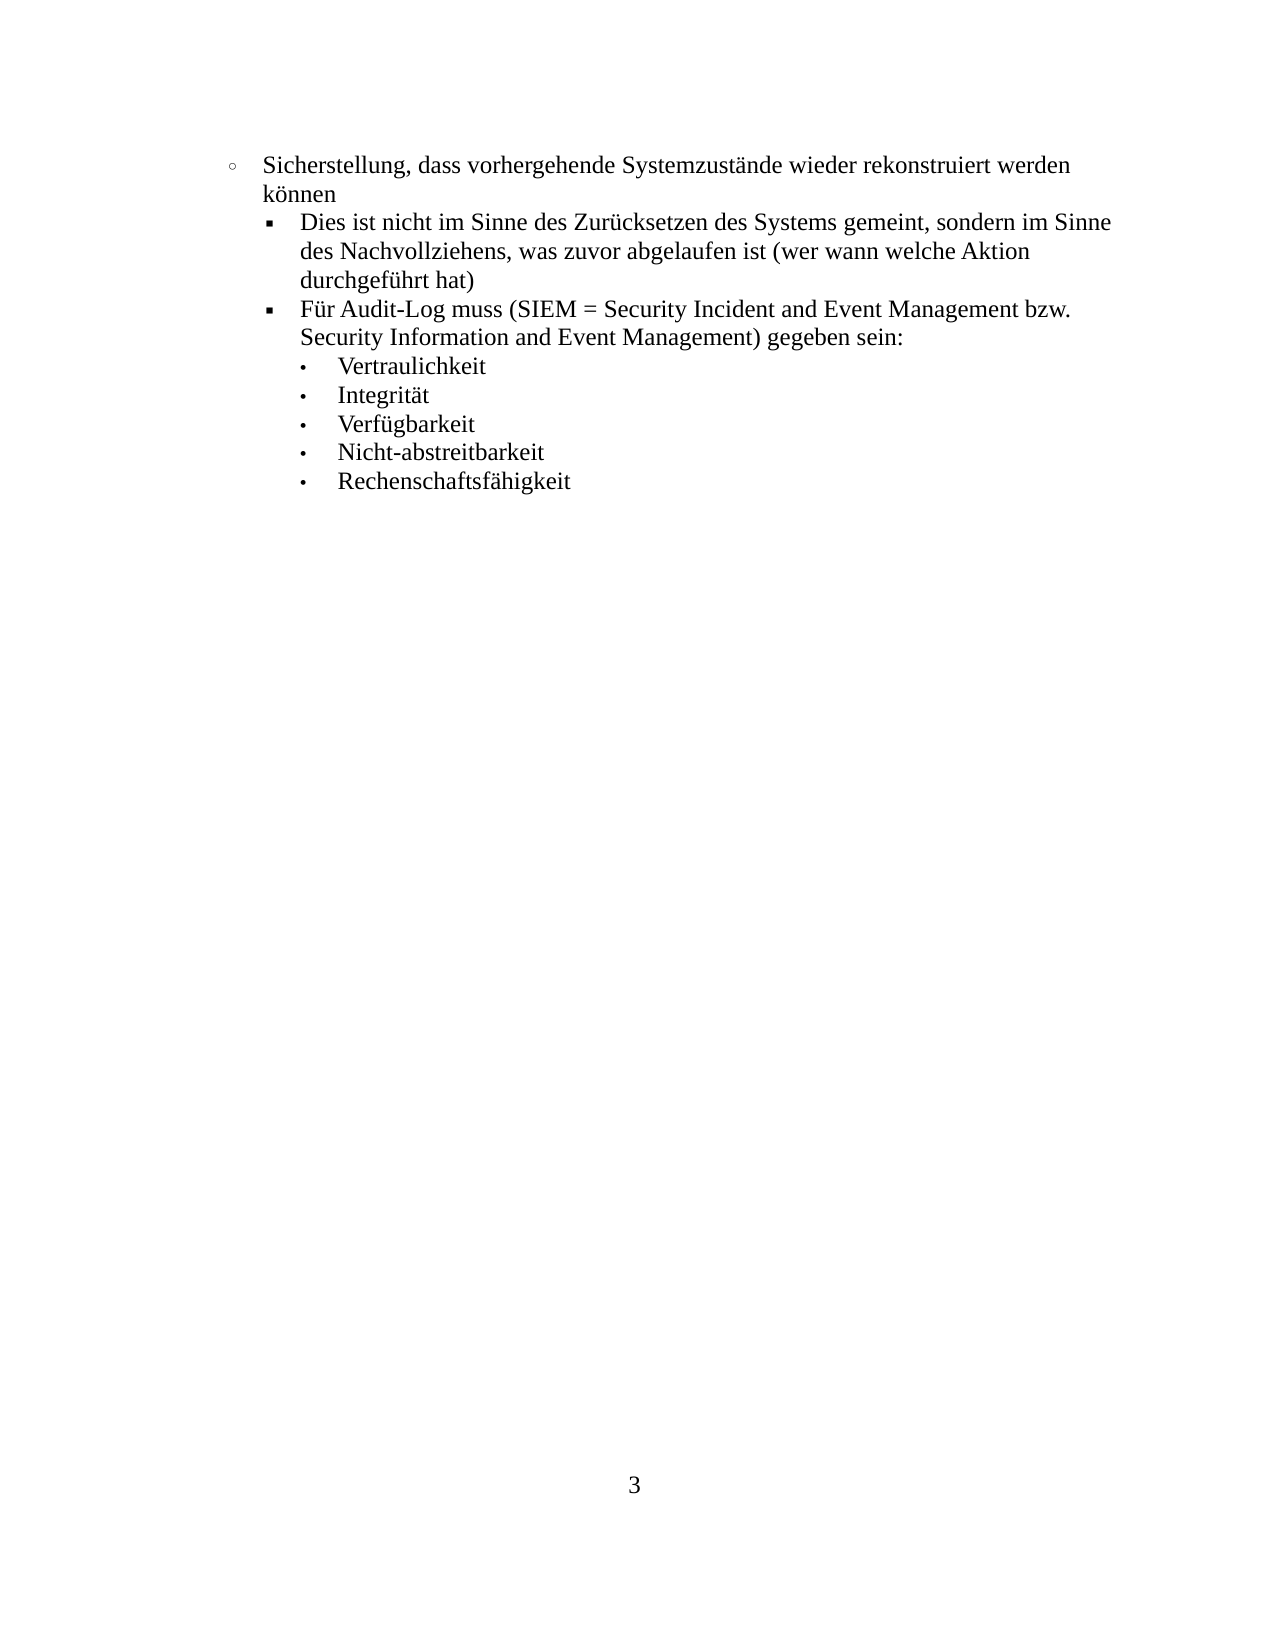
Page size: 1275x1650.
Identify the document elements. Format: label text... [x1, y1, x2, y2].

list Für Audit-Log muss (SIEM = Security Incident and Event Management bzw. Security Information and Event Management) gegeben sein: [262, 294, 1125, 351]
list Vertraulichkeit [300, 351, 1125, 380]
list Nicht-abstreitbarkeit [300, 437, 1125, 466]
list Sicherstellung, dass vorhergehende Systemzustände wieder rekonstruiert werden können [225, 150, 1125, 207]
list Verfügbarkeit [300, 409, 1125, 437]
list Integrität [300, 380, 1125, 409]
list Rechenschaftsfähigkeit [300, 466, 1125, 495]
list Dies ist nicht im Sinne des Zurücksetzen des Systems gemeint, sondern im Sinne des Nachvollziehens, was zuvor abgelaufen ist (wer wann welche Aktion durchgeführt hat) [262, 207, 1125, 294]
